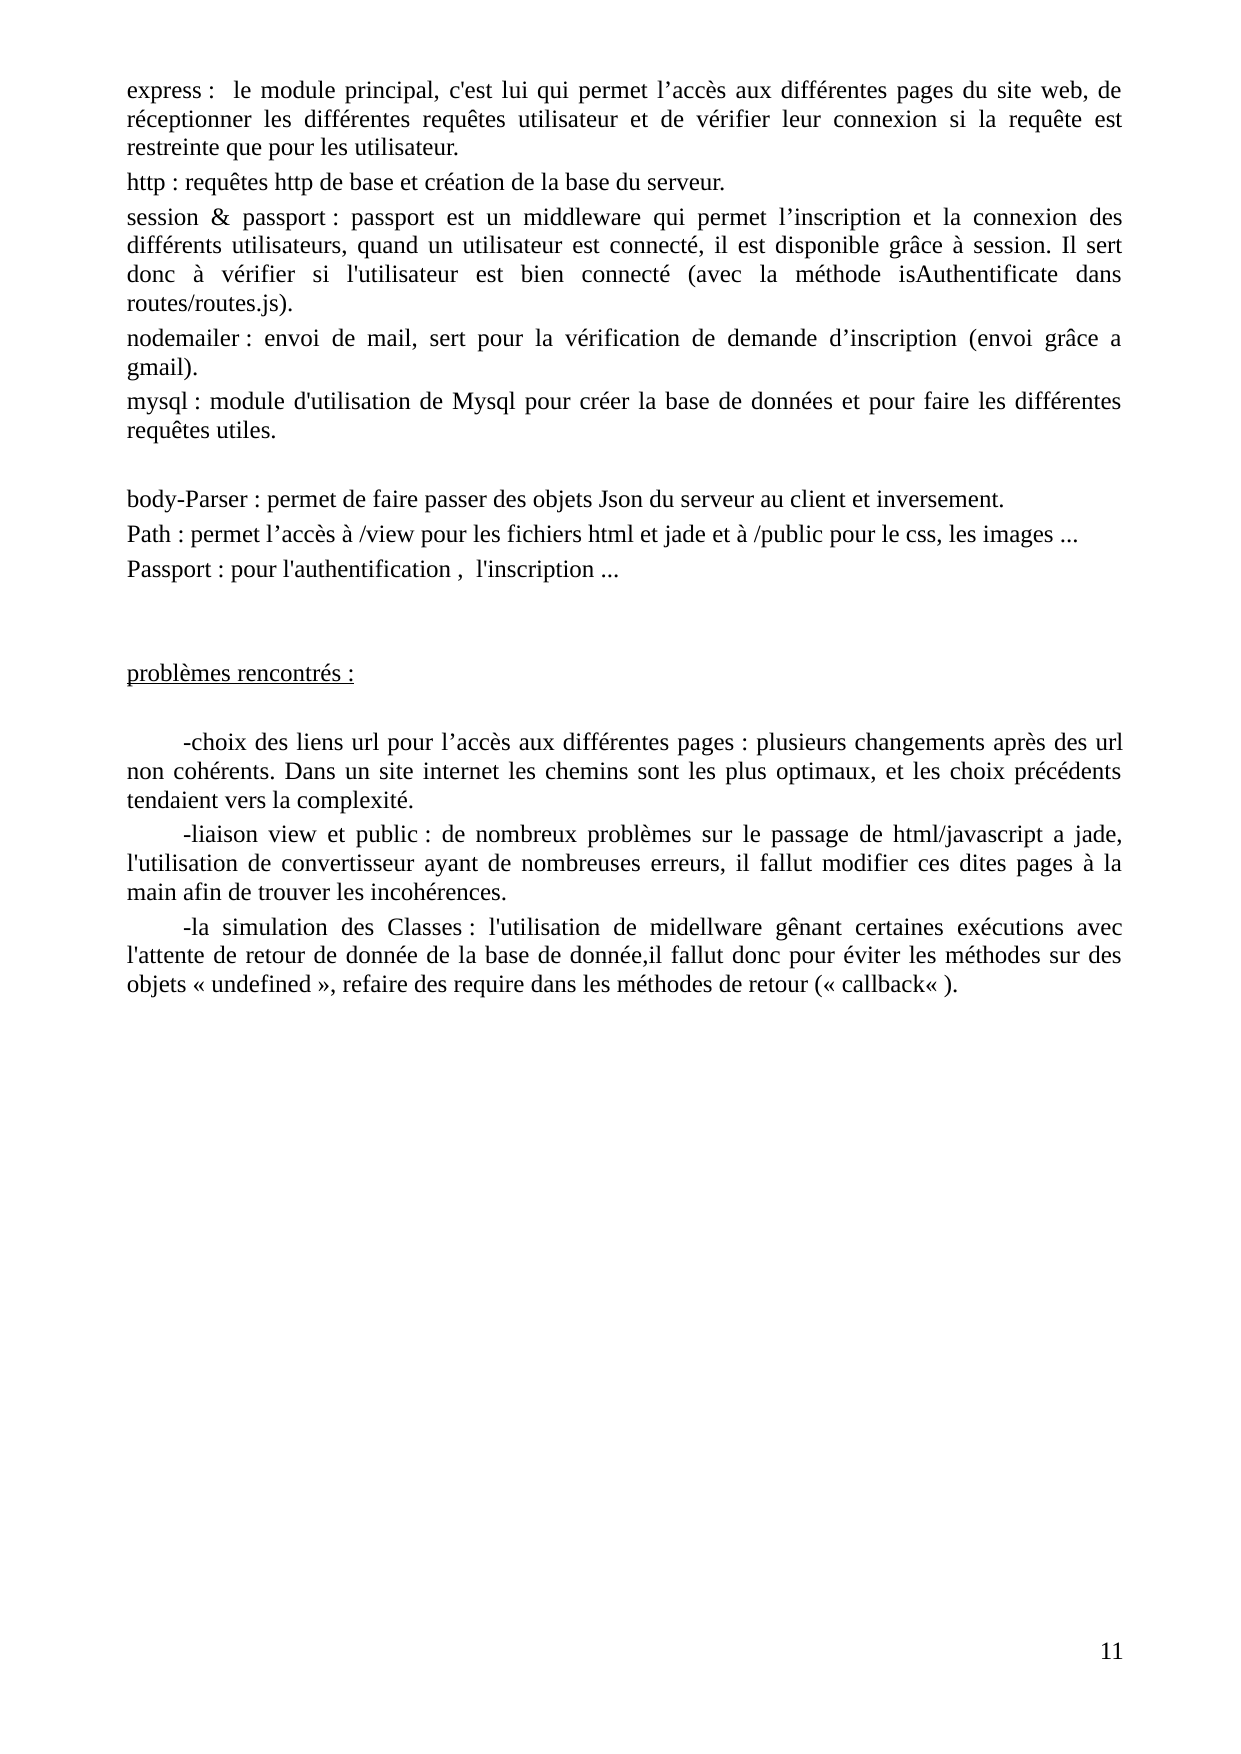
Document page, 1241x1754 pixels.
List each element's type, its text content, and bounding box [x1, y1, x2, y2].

text mysql : module d'utilisation de Mysql pour créer la base de données et pour faire les différentes requêtes utiles. [127, 386, 1123, 444]
text session & passport : passport est un middleware qui permet l’inscription et la connexion des différents utilisateurs, quand un utilisateur est connecté, il est disponible grâce à session. Il sert donc à vérifier si l'utilisateur est bien connecté (avec la méthode isAuthentificate dans routes/routes.js). [127, 202, 1123, 317]
text http : requêtes http de base et création de la base du serveur. [127, 167, 1123, 196]
text express : le module principal, c'est lui qui permet l’accès aux différentes pages du site web, de réceptionner les différentes requêtes utilisateur et de vérifier leur connexion si la requête est restreinte que pour les utilisateur. [127, 75, 1123, 161]
text nodemailer : envoi de mail, sert pour la vérification de demande d’inscription (envoi grâce a gmail). [127, 323, 1123, 380]
text Passport : pour l'authentification , l'inscription ... [127, 554, 1123, 582]
text -liaison view et public : de nombreux problèmes sur le passage de html/javascript a jade, l'utilisation de convertisseur ayant de nombreuses erreurs, il fallut modifier ces dites pages à la main afin de trouver les incohérences. [127, 819, 1123, 906]
text -la simulation des Classes : l'utilisation de midellware gênant certaines exécutions avec l'attente de retour de donnée de la base de donnée,il fallut donc pour éviter les méthodes sur des objets « undefined », refaire des require dans les méthodes de retour (« callback« ). [127, 912, 1123, 998]
text Path : permet l’accès à /view pour les fichiers html et jade et à /public pour le css, les images ... [127, 519, 1123, 548]
text -choix des liens url pour l’accès aux différentes pages : plusieurs changements après des url non cohérents. Dans un site internet les chemins sont les plus optimaux, et les choix précédents tendaient vers la complexité. [127, 727, 1123, 813]
text body-Parser : permet de faire passer des objets Json du serveur au client et inversement. [127, 484, 1123, 513]
text problèmes rencontrés : [127, 658, 1123, 687]
